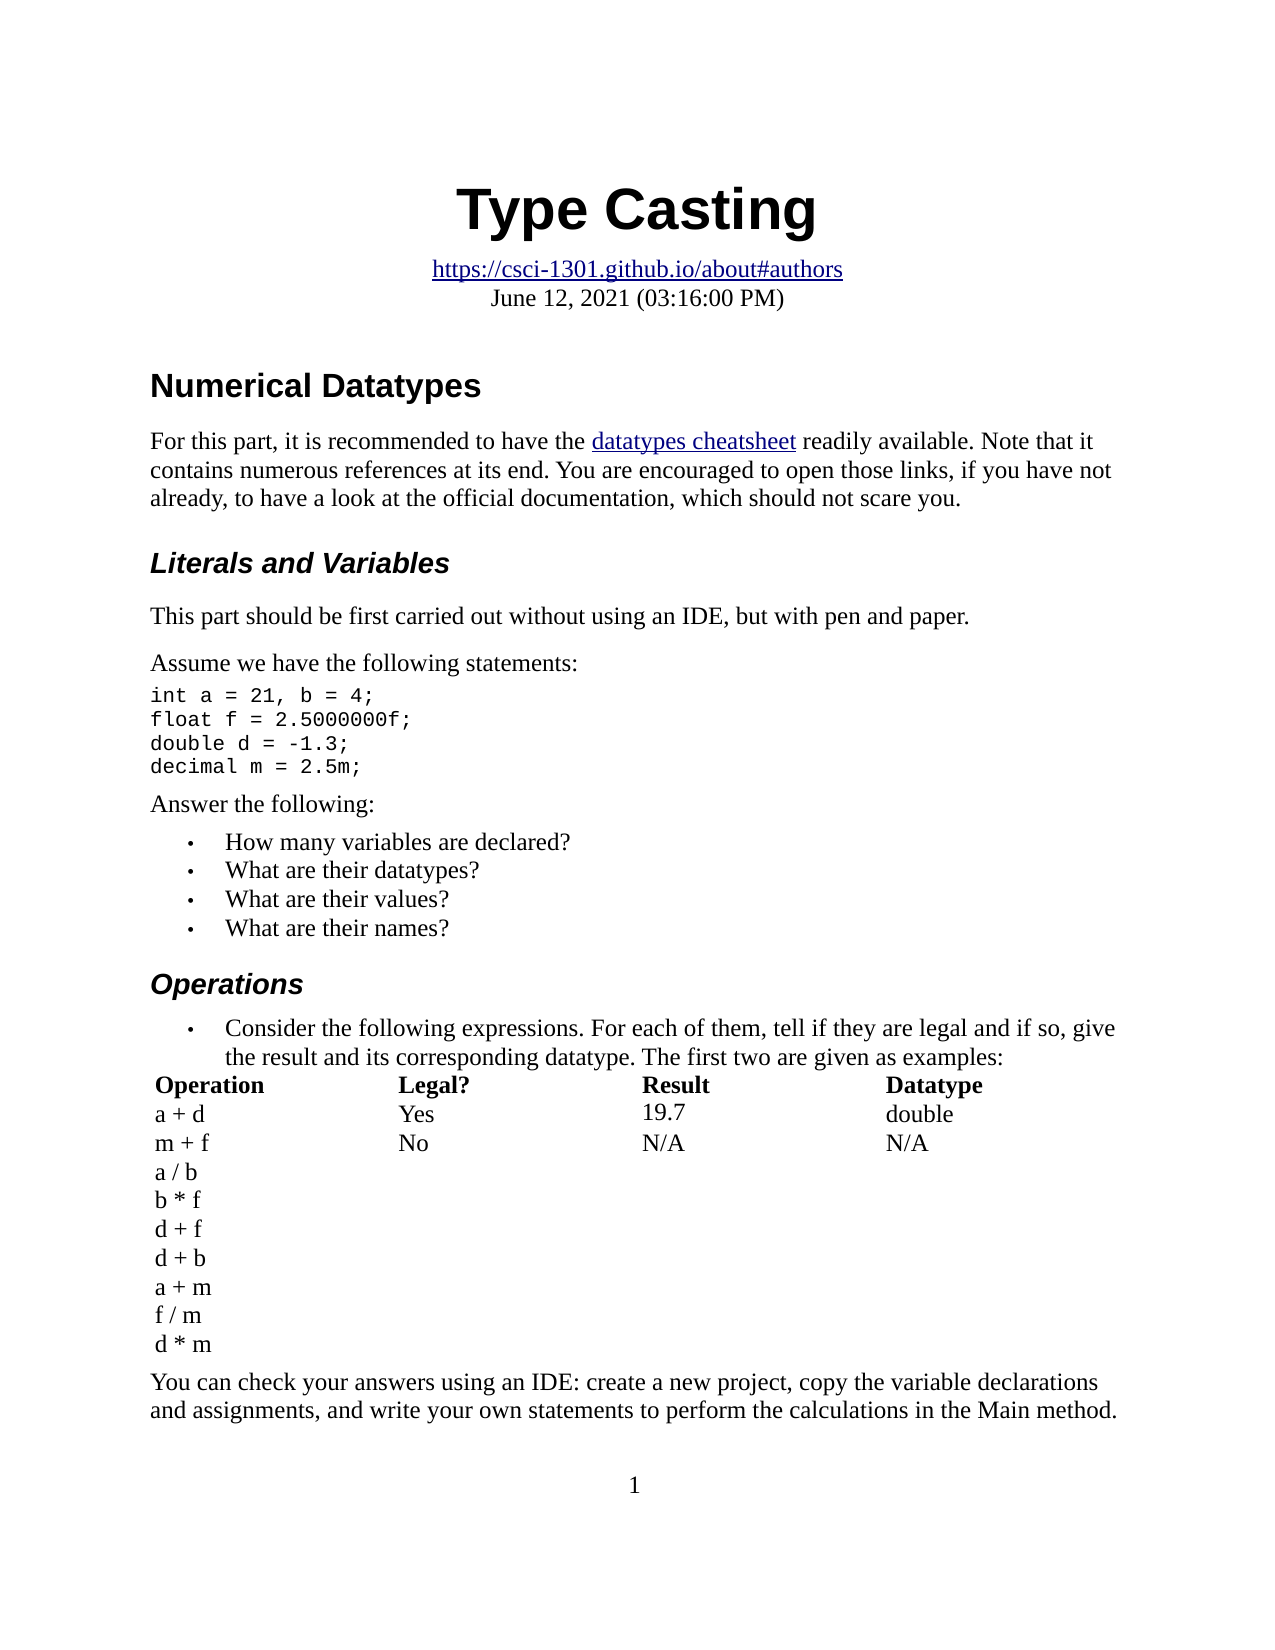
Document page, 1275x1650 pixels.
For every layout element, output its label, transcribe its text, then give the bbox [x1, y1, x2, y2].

text June 12, 2021 (03:16:00 PM) [150, 283, 1125, 312]
table_cell double [881, 1099, 1125, 1128]
table_cell [638, 1300, 881, 1329]
table_cell N/A [881, 1128, 1125, 1157]
subtitle Operations [150, 967, 1125, 1000]
table_cell [638, 1157, 881, 1185]
table_header Datatype [881, 1070, 1125, 1099]
table_cell [881, 1185, 1125, 1214]
text double d = -1.3; [150, 733, 1125, 756]
table_header Result [638, 1070, 881, 1099]
table_cell [638, 1099, 881, 1128]
table_cell [394, 1329, 637, 1358]
text You can check your answers using an IDE: create a new project, copy the variable declarations and assignments, and write your own statements to perform the calculations in the Main method. [150, 1367, 1125, 1424]
table_cell b * f [150, 1185, 394, 1214]
table_cell f / m [150, 1300, 394, 1329]
list What are their datatypes? [187, 856, 1125, 884]
table_cell [638, 1272, 881, 1300]
table_cell [881, 1300, 1125, 1329]
table_cell [394, 1185, 637, 1214]
table_cell d * m [150, 1329, 394, 1358]
table_cell [394, 1157, 637, 1185]
title Type Casting [150, 175, 1125, 242]
table_cell d + f [150, 1214, 394, 1243]
table_cell N/A [638, 1128, 881, 1157]
table_cell Yes [394, 1099, 637, 1128]
table_header Operation [150, 1070, 394, 1099]
subtitle Literals and Variables [150, 546, 1125, 580]
text int a = 21, b = 4; [150, 686, 1125, 709]
table_cell [394, 1243, 637, 1272]
table_cell [394, 1300, 637, 1329]
text https://csci-1301.github.io/about#authors [150, 254, 1125, 283]
table_cell [638, 1214, 881, 1243]
text float f = 2.5000000f; [150, 709, 1125, 733]
text This part should be first carried out without using an IDE, but with pen and paper. [150, 601, 1125, 630]
table_cell [638, 1243, 881, 1272]
table_cell [394, 1272, 637, 1300]
text decimal m = 2.5m; [150, 756, 1125, 780]
table_cell [881, 1214, 1125, 1243]
list How many variables are declared? [187, 827, 1125, 856]
table_header Legal? [394, 1070, 637, 1099]
table_cell a / b [150, 1157, 394, 1185]
table_cell a + d [150, 1099, 394, 1128]
subtitle Numerical Datatypes [150, 366, 1125, 404]
text Answer the following: [150, 789, 1125, 818]
table_cell m + f [150, 1128, 394, 1157]
table_cell [638, 1329, 881, 1358]
table_cell [881, 1272, 1125, 1300]
list What are their values? [187, 884, 1125, 913]
table_cell [394, 1214, 637, 1243]
table_cell [638, 1185, 881, 1214]
table_cell [881, 1329, 1125, 1358]
table_cell [881, 1243, 1125, 1272]
list Consider the following expressions. For each of them, tell if they are legal and if so, give the result and its corresponding datatype. The first two are given as examples: [187, 1013, 1125, 1070]
table_cell No [394, 1128, 637, 1157]
list What are their names? [187, 913, 1125, 942]
text For this part, it is recommended to have the datatypes cheatsheet readily available. Note that it contains numerous references at its end. You are encouraged to open those links, if you have not already, to have a look at the official documentation, which should not scare you. [150, 426, 1125, 512]
table_cell d + b [150, 1243, 394, 1272]
table_cell [881, 1157, 1125, 1185]
text Assume we have the following statements: [150, 648, 1125, 677]
table_cell a + m [150, 1272, 394, 1300]
